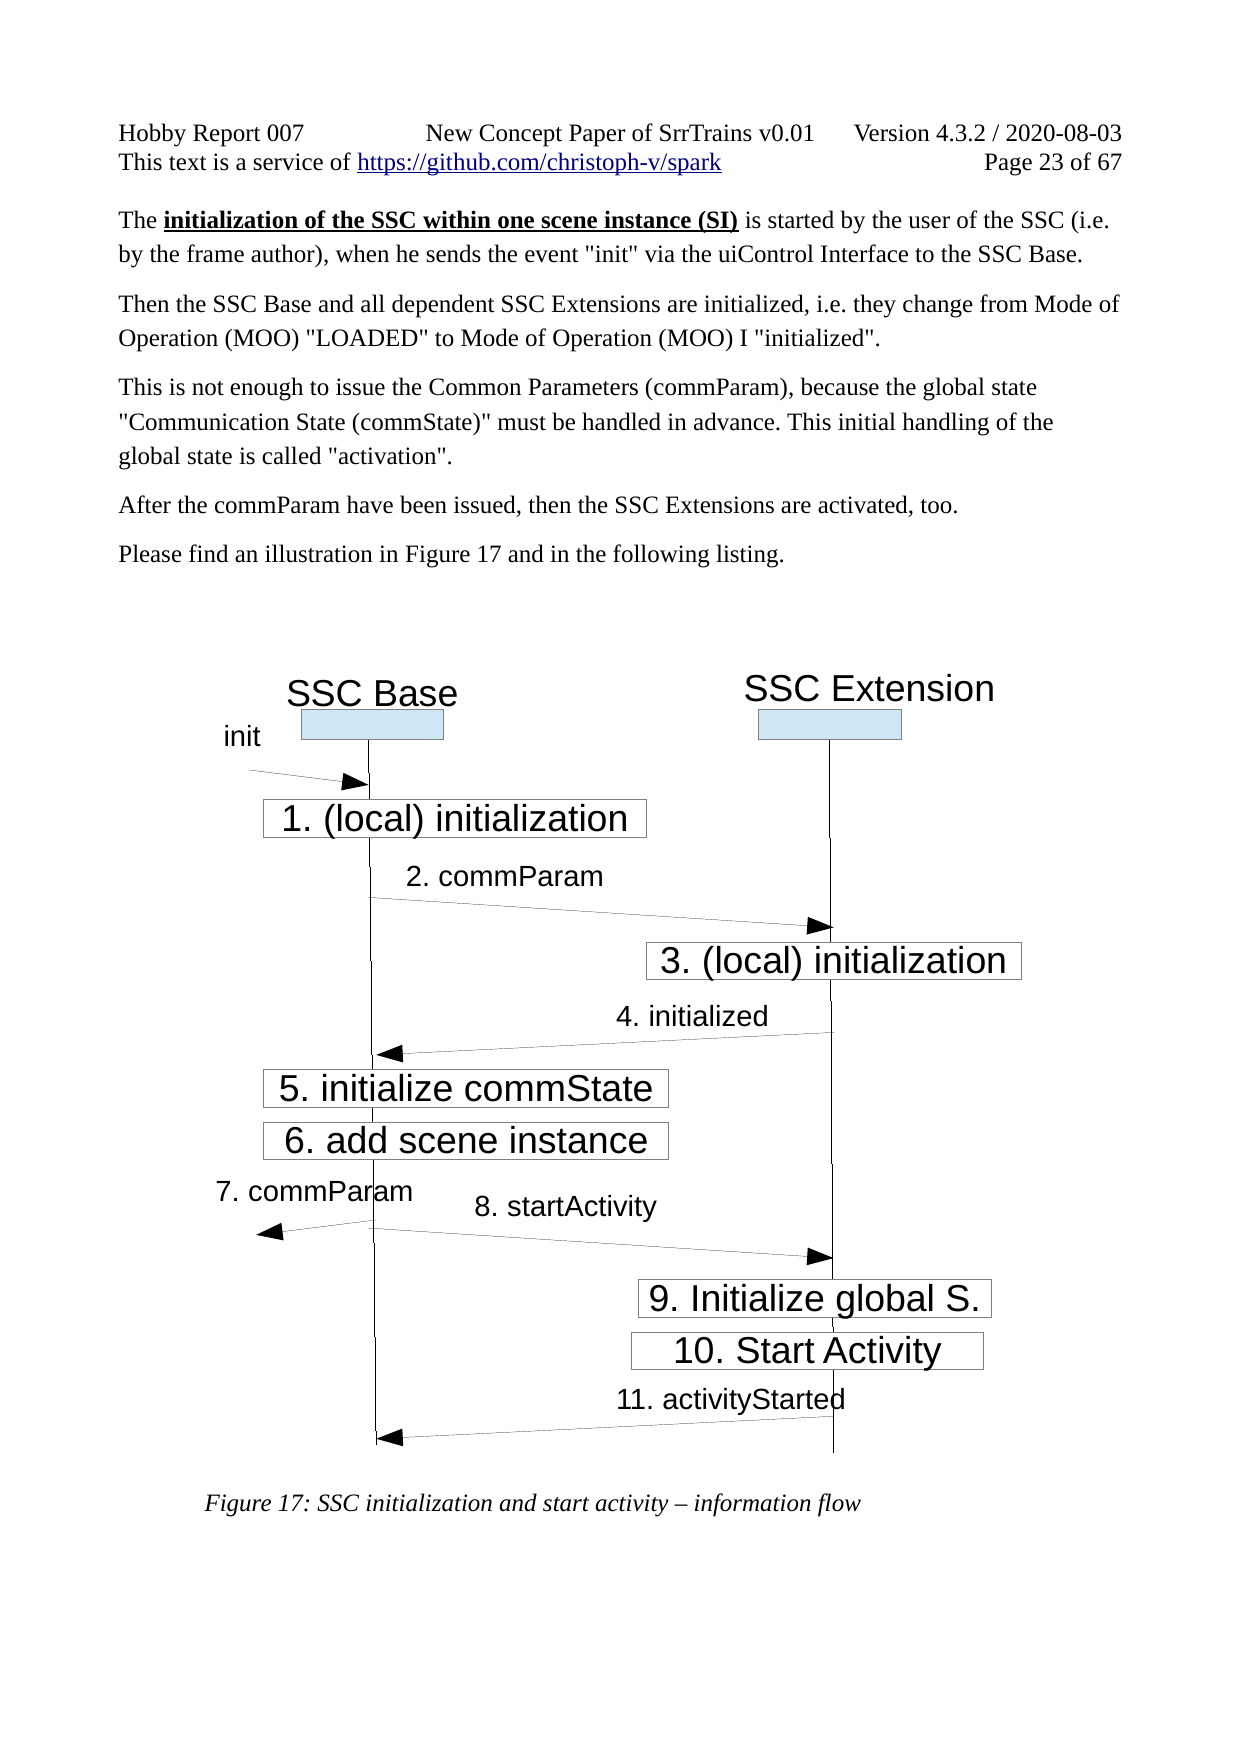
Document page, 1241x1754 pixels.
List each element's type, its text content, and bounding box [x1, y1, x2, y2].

text Then the SSC Base and all dependent SSC Extensions are initialized, i.e. they change from Mode of Operation (MOO) "LOADED" to Mode of Operation (MOO) I "initialized". [118, 289, 1122, 352]
text After the commParam have been issued, then the SSC Extensions are activated, too. [118, 490, 1122, 519]
text Please find an illustration in Figure 17 and in the following listing. [118, 539, 1122, 568]
text The initialization of the SSC within one scene instance (SI) is started by the user of the SSC (i.e. by the frame author), when he sends the event "init" via the uiControl Interface to the SSC Base. [118, 205, 1122, 268]
text Figure 17: SSC initialization and start activity – information flow [204, 651, 1036, 1517]
text This is not enough to issue the Common Parameters (commParam), because the global state "Communication State (commState)" must be handled in advance. This initial handling of the global state is called "activation". [118, 372, 1122, 470]
